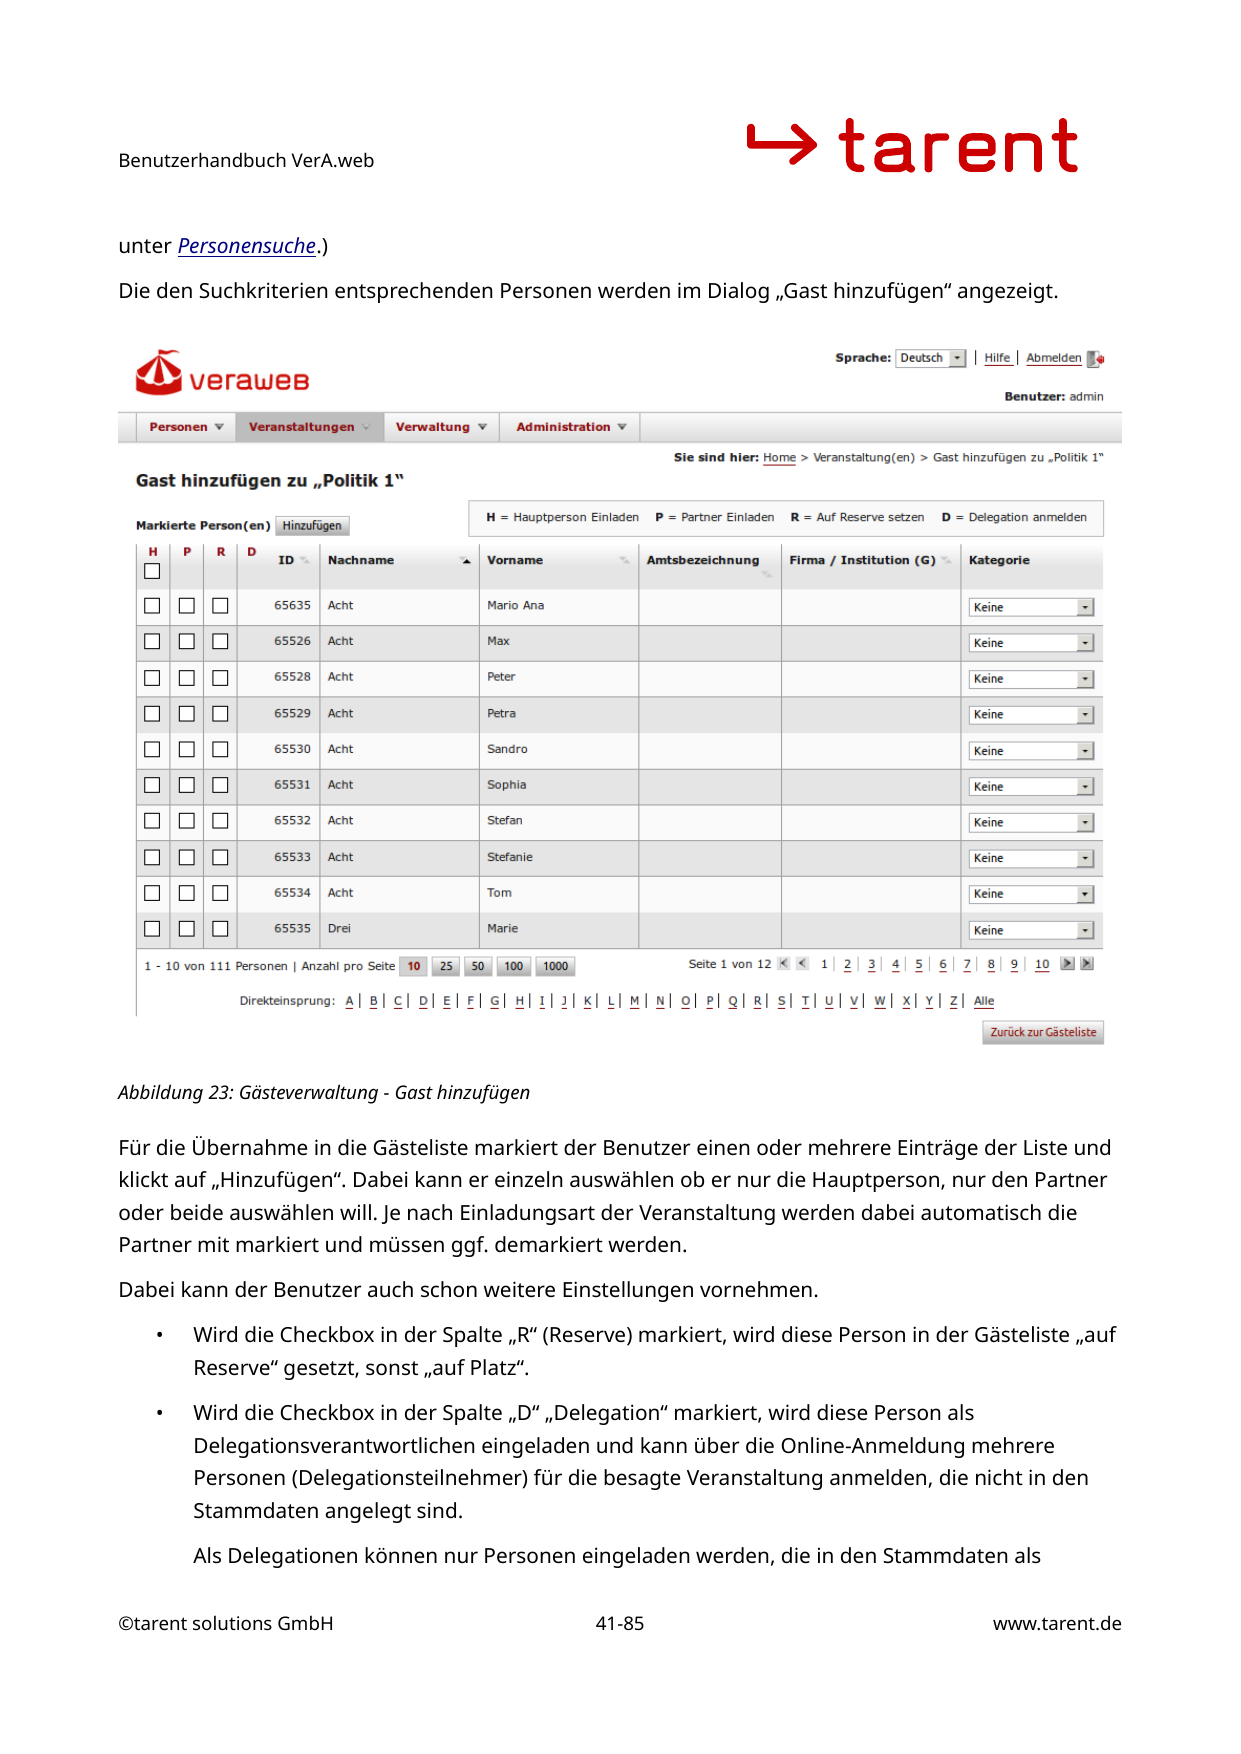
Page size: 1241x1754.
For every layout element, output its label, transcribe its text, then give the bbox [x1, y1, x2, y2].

list Wird die Checkbox in der Spalte „R“ (Reserve) markiert, wird diese Person in der Gästeliste „auf Reserve“ gesetzt, sonst „auf Platz“. [156, 1321, 1122, 1382]
picture [118, 345, 1122, 1052]
text unter Personensuche.) [118, 232, 1122, 260]
text Abbildung 23: Gästeverwaltung - Gast hinzufügen [118, 1052, 1122, 1105]
text Für die Übernahme in die Gästeliste markiert der Benutzer einen oder mehrere Einträge der Liste und klickt auf „Hinzufügen“. Dabei kann er einzeln auswählen ob er nur die Hauptperson, nur den Partner oder beide auswählen will. Je nach Einladungsart der Veranstaltung werden dabei automatisch die Partner mit markiert und müssen ggf. demarkiert werden. [118, 1105, 1122, 1259]
list Als Delegationen können nur Personen eingeladen werden, die in den Stammdaten als [156, 1541, 1122, 1569]
text Die den Suchkriterien entsprechenden Personen werden im Dialog „Gast hinzufügen“ angezeigt. [118, 277, 1122, 305]
list Wird die Checkbox in der Spalte „D“ „Delegation“ markiert, wird diese Person als Delegationsverantwortlichen eingeladen und kann über die Online-Anmeldung mehrere Personen (Delegationsteilnehmer) für die besagte Veranstaltung anmelden, die nicht in den Stammdaten angelegt sind. [156, 1398, 1122, 1524]
text [118, 322, 1122, 345]
text Dabei kann der Benutzer auch schon weitere Einstellungen vornehmen. [118, 1276, 1122, 1304]
